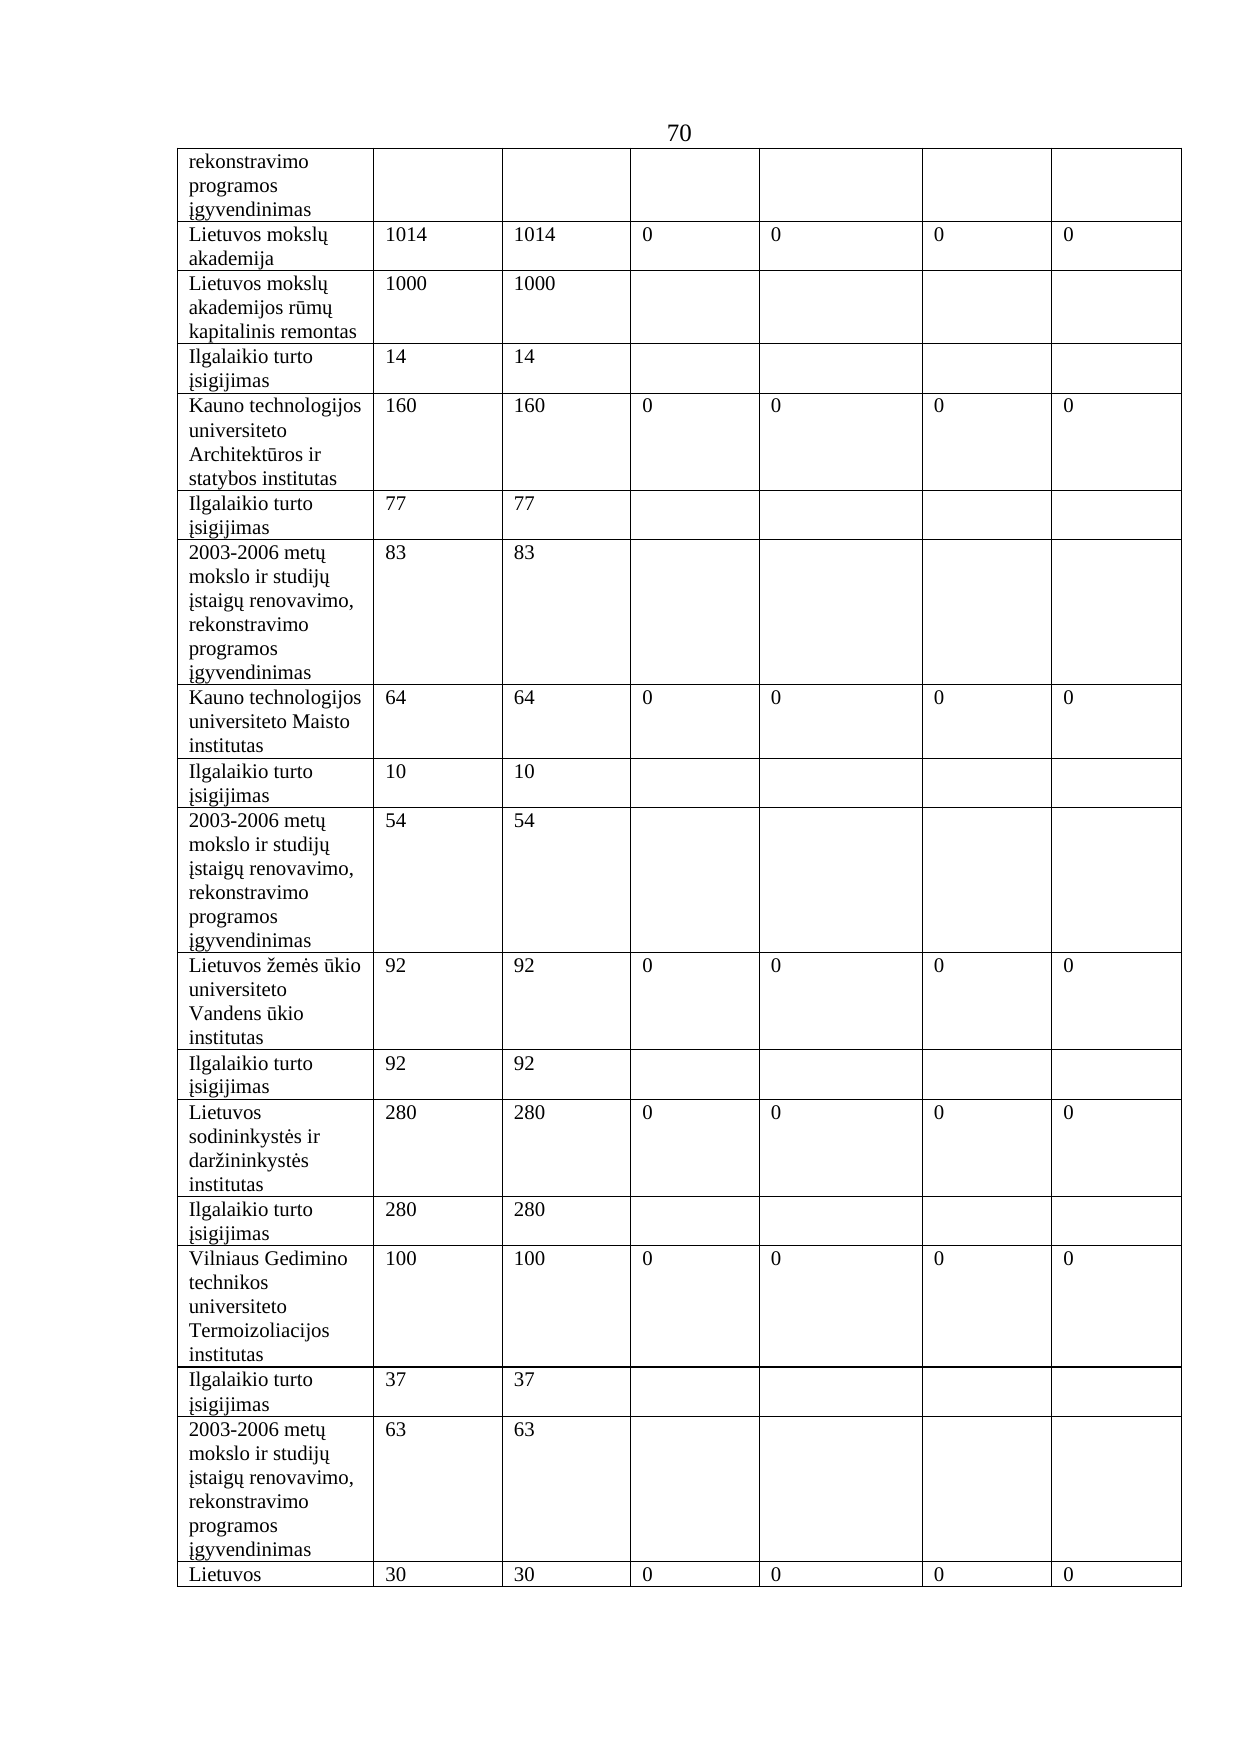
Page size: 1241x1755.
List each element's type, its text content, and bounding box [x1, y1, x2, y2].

table_cell Ilgalaikio turto įsigijimas [178, 1050, 373, 1098]
table_cell 1014 [374, 222, 502, 270]
table_cell [1052, 1368, 1181, 1416]
table_cell 160 [503, 394, 630, 490]
table_cell [760, 759, 922, 807]
table_cell [1052, 491, 1181, 539]
table_cell [923, 149, 1051, 221]
table_cell Vilniaus Gedimino technikos universiteto Termoizoliacijos institutas [178, 1246, 373, 1366]
table_cell 54 [374, 808, 502, 952]
table_cell [1052, 1417, 1181, 1561]
table_cell [631, 1197, 759, 1245]
table_cell 0 [1052, 394, 1181, 490]
table_cell Lietuvos mokslų akademijos rūmų kapitalinis remontas [178, 271, 373, 343]
table_cell 0 [923, 1246, 1051, 1366]
table_cell 0 [760, 394, 922, 490]
table_cell 1000 [374, 271, 502, 343]
table_cell 83 [374, 540, 502, 684]
table_cell [631, 759, 759, 807]
table_cell 0 [631, 222, 759, 270]
table_cell [1052, 1050, 1181, 1098]
table_cell Ilgalaikio turto įsigijimas [178, 1368, 373, 1416]
table_cell 10 [503, 759, 630, 807]
table_cell 0 [631, 1100, 759, 1196]
table_cell 0 [760, 222, 922, 270]
table_cell 0 [760, 953, 922, 1049]
table_cell [1052, 149, 1181, 221]
table_cell Kauno technologijos universiteto Architektūros ir statybos institutas [178, 394, 373, 490]
table_cell 0 [923, 394, 1051, 490]
table_cell 30 [374, 1562, 502, 1586]
table_cell 77 [374, 491, 502, 539]
table_cell 0 [631, 394, 759, 490]
table_cell 1000 [503, 271, 630, 343]
table_cell 0 [1052, 1246, 1181, 1366]
table_cell [374, 149, 502, 221]
table_cell 100 [374, 1246, 502, 1366]
table_cell 0 [923, 1562, 1051, 1586]
table_cell [923, 1050, 1051, 1098]
table_cell 92 [374, 1050, 502, 1098]
table_cell [923, 271, 1051, 343]
table_cell [923, 1197, 1051, 1245]
table_cell [923, 808, 1051, 952]
table_cell 0 [1052, 222, 1181, 270]
table_cell 0 [1052, 1100, 1181, 1196]
table_cell 14 [374, 344, 502, 392]
table_cell [1052, 808, 1181, 952]
table_cell [923, 759, 1051, 807]
table_cell [760, 1417, 922, 1561]
table_cell [1052, 344, 1181, 392]
table_cell 0 [1052, 1562, 1181, 1586]
table_cell Lietuvos [178, 1562, 373, 1586]
table_cell [631, 540, 759, 684]
table_cell [923, 1368, 1051, 1416]
table_cell [760, 1050, 922, 1098]
table_cell [631, 271, 759, 343]
table_cell 63 [374, 1417, 502, 1561]
table_cell [760, 344, 922, 392]
table_cell Kauno technologijos universiteto Maisto institutas [178, 685, 373, 757]
table_cell [631, 1368, 759, 1416]
table_cell [760, 1368, 922, 1416]
table_cell 0 [631, 1562, 759, 1586]
table_cell 2003-2006 metų mokslo ir studijų įstaigų renovavimo, rekonstravimo programos įgyvendinimas [178, 540, 373, 684]
table_cell [760, 149, 922, 221]
table_cell [923, 491, 1051, 539]
table_cell 2003-2006 metų mokslo ir studijų įstaigų renovavimo, rekonstravimo programos įgyvendinimas [178, 808, 373, 952]
table_cell [503, 149, 630, 221]
table_cell Ilgalaikio turto įsigijimas [178, 1197, 373, 1245]
table_cell 92 [503, 1050, 630, 1098]
table_cell 92 [374, 953, 502, 1049]
table_cell [1052, 540, 1181, 684]
table_cell Ilgalaikio turto įsigijimas [178, 491, 373, 539]
table_cell 83 [503, 540, 630, 684]
table_cell 280 [374, 1197, 502, 1245]
table_cell 30 [503, 1562, 630, 1586]
table_cell Lietuvos žemės ūkio universiteto Vandens ūkio institutas [178, 953, 373, 1049]
table_cell [1052, 1197, 1181, 1245]
table_cell 0 [923, 1100, 1051, 1196]
table_cell 100 [503, 1246, 630, 1366]
table_cell 0 [760, 1562, 922, 1586]
table_cell [1052, 759, 1181, 807]
table_cell [760, 808, 922, 952]
table_cell 0 [631, 685, 759, 757]
table_cell 0 [631, 1246, 759, 1366]
table_cell 92 [503, 953, 630, 1049]
table_cell 2003-2006 metų mokslo ir studijų įstaigų renovavimo, rekonstravimo programos įgyvendinimas [178, 1417, 373, 1561]
table_cell [631, 149, 759, 221]
table_cell 0 [760, 1100, 922, 1196]
table_cell [631, 1050, 759, 1098]
table_cell [760, 540, 922, 684]
table_cell 0 [1052, 953, 1181, 1049]
table_cell [631, 1417, 759, 1561]
table_cell 0 [760, 685, 922, 757]
table_cell 160 [374, 394, 502, 490]
table_cell 1014 [503, 222, 630, 270]
table_cell [923, 540, 1051, 684]
table_cell 14 [503, 344, 630, 392]
table_cell 0 [631, 953, 759, 1049]
table_cell 280 [374, 1100, 502, 1196]
table_cell Lietuvos sodininkystės ir daržininkystės institutas [178, 1100, 373, 1196]
table_cell 64 [374, 685, 502, 757]
table_cell [760, 271, 922, 343]
table_cell [1052, 271, 1181, 343]
table_cell 0 [923, 222, 1051, 270]
table_cell 37 [374, 1368, 502, 1416]
table_cell 0 [923, 953, 1051, 1049]
table_cell [631, 808, 759, 952]
table_cell 280 [503, 1100, 630, 1196]
table_cell 54 [503, 808, 630, 952]
table_cell rekonstravimo programos įgyvendinimas [178, 149, 373, 221]
table_cell Lietuvos mokslų akademija [178, 222, 373, 270]
table_cell [760, 491, 922, 539]
table_cell 280 [503, 1197, 630, 1245]
table_cell 77 [503, 491, 630, 539]
table_cell 0 [923, 685, 1051, 757]
table_cell 63 [503, 1417, 630, 1561]
table_cell [631, 491, 759, 539]
table_cell [631, 344, 759, 392]
table_cell 0 [1052, 685, 1181, 757]
table_cell 10 [374, 759, 502, 807]
table_cell 64 [503, 685, 630, 757]
table_cell [923, 344, 1051, 392]
table_cell Ilgalaikio turto įsigijimas [178, 759, 373, 807]
table_cell 37 [503, 1368, 630, 1416]
table_cell Ilgalaikio turto įsigijimas [178, 344, 373, 392]
table_cell [760, 1197, 922, 1245]
table_cell [923, 1417, 1051, 1561]
table_cell 0 [760, 1246, 922, 1366]
